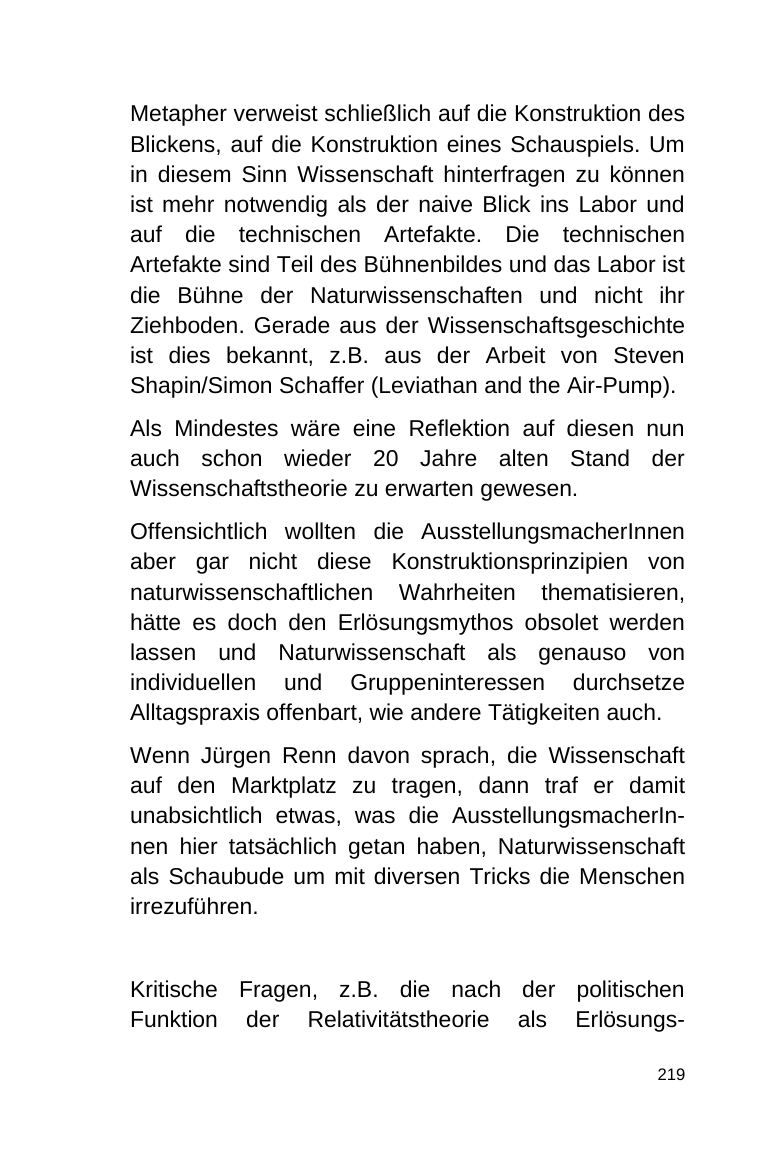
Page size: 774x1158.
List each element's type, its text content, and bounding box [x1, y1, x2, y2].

text Metapher verweist schließlich auf die Konstruktion des Blickens, auf die Konstruktion eines Schauspiels. Um in diesem Sinn Wissenschaft hinterfragen zu können ist mehr notwendig als der naive Blick ins Labor und auf die technischen Artefakte. Die technischen Artefakte sind Teil des Bühnenbildes und das Labor ist die Bühne der Naturwissenschaften und nicht ihr Ziehboden. Gerade aus der Wissenschaftsgeschichte ist dies bekannt, z.B. aus der Arbeit von Steven Shapin/Simon Schaffer (Leviathan and the Air-Pump). [130, 100, 685, 399]
text Offensichtlich wollten die AusstellungsmacherInnen aber gar nicht diese Konstruktionsprinzipien von naturwissenschaftlichen Wahrheiten thematisieren, hätte es doch den Erlösungsmythos obsolet werden lassen und Naturwissenschaft als genauso von individuellen und Gruppeninteressen durchsetze Alltagspraxis offenbart, wie andere Tätigkeiten auch. [130, 518, 685, 726]
text Wenn Jürgen Renn davon sprach, die Wissenschaft auf den Marktplatz zu tragen, dann traf er damit unabsichtlich etwas, was die AusstellungsmacherIn-nen hier tatsächlich getan haben, Naturwissenschaft als Schaubude um mit diversen Tricks die Menschen irrezuführen. [130, 742, 685, 919]
text Kritische Fragen, z.B. die nach der politischen Funktion der Relativitätstheorie als Erlösungs- [130, 976, 685, 1032]
text Als Mindestes wäre eine Reflektion auf diesen nun auch schon wieder 20 Jahre alten Stand der Wissenschaftstheorie zu erwarten gewesen. [130, 415, 685, 502]
